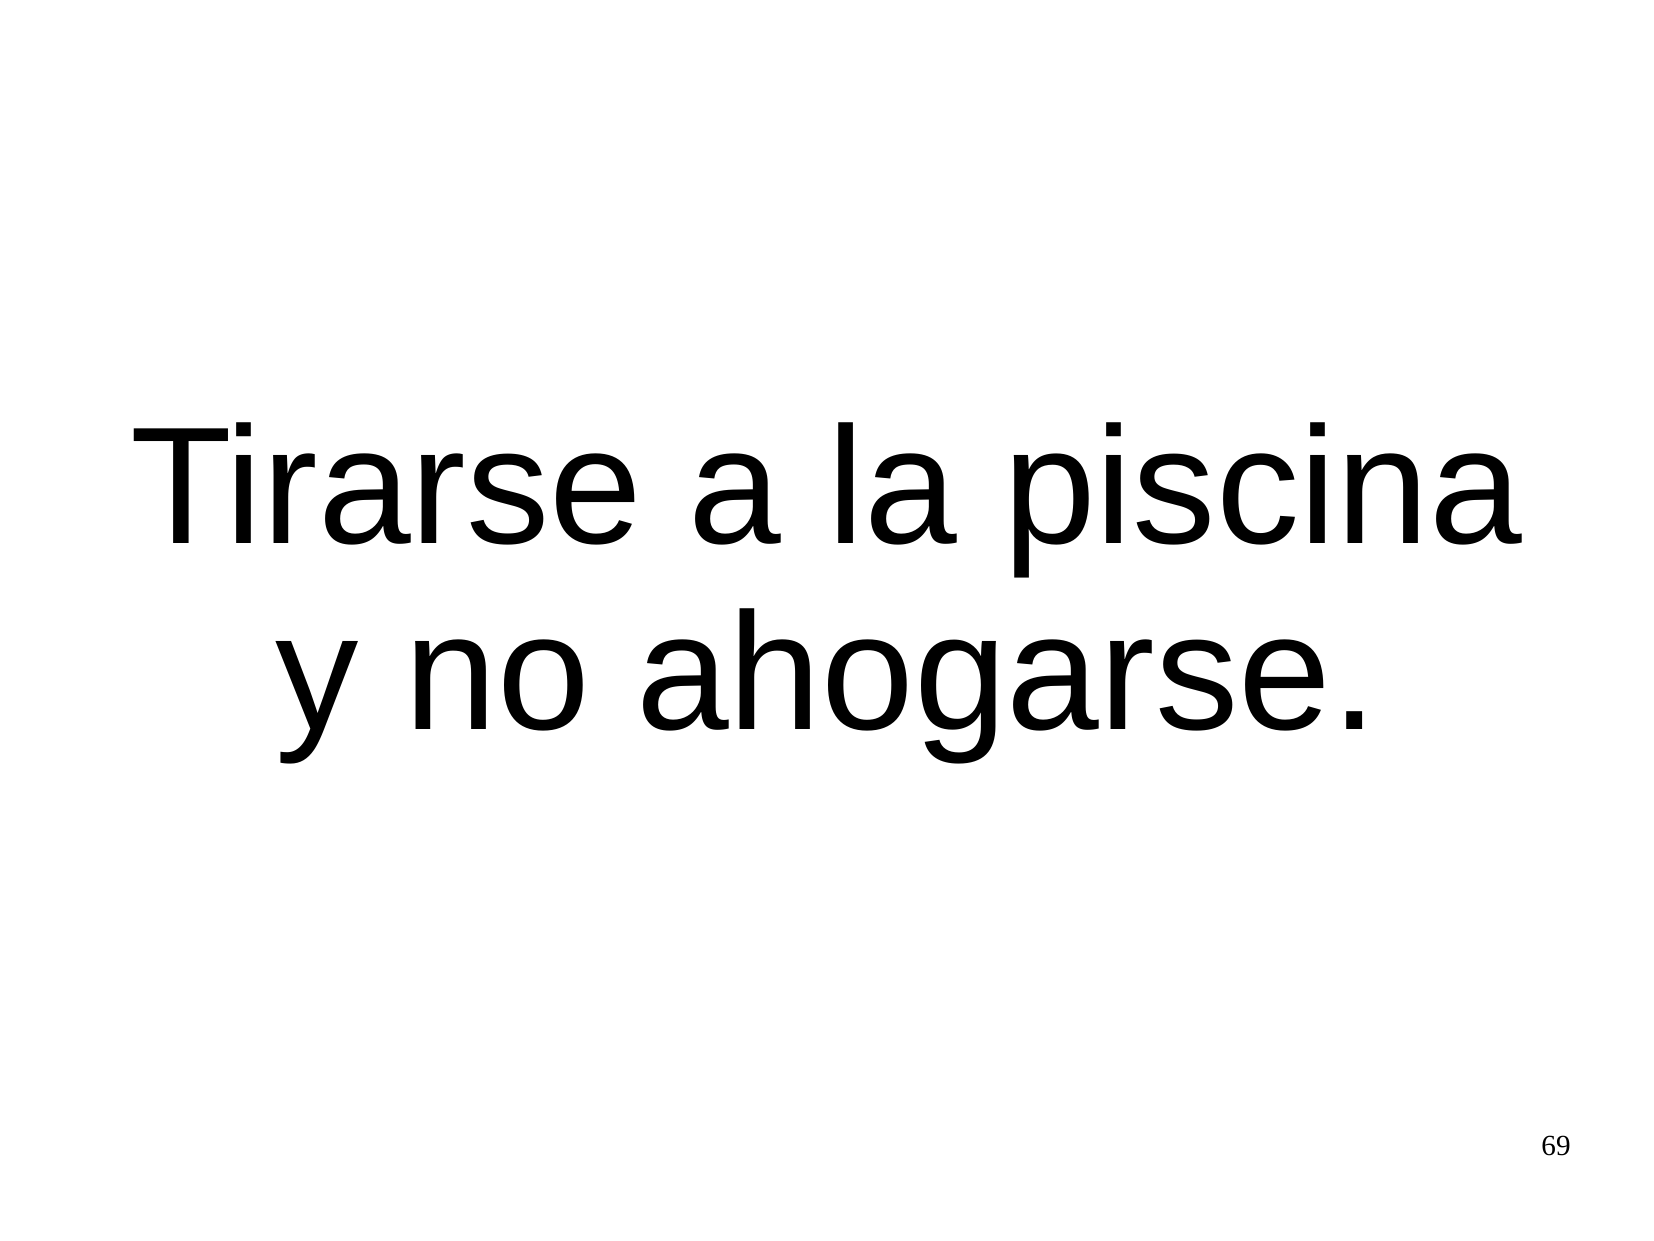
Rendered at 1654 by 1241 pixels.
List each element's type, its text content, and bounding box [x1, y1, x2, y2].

subtitle Tirarse a la piscina y no ahogarse. [82, 49, 1571, 1109]
